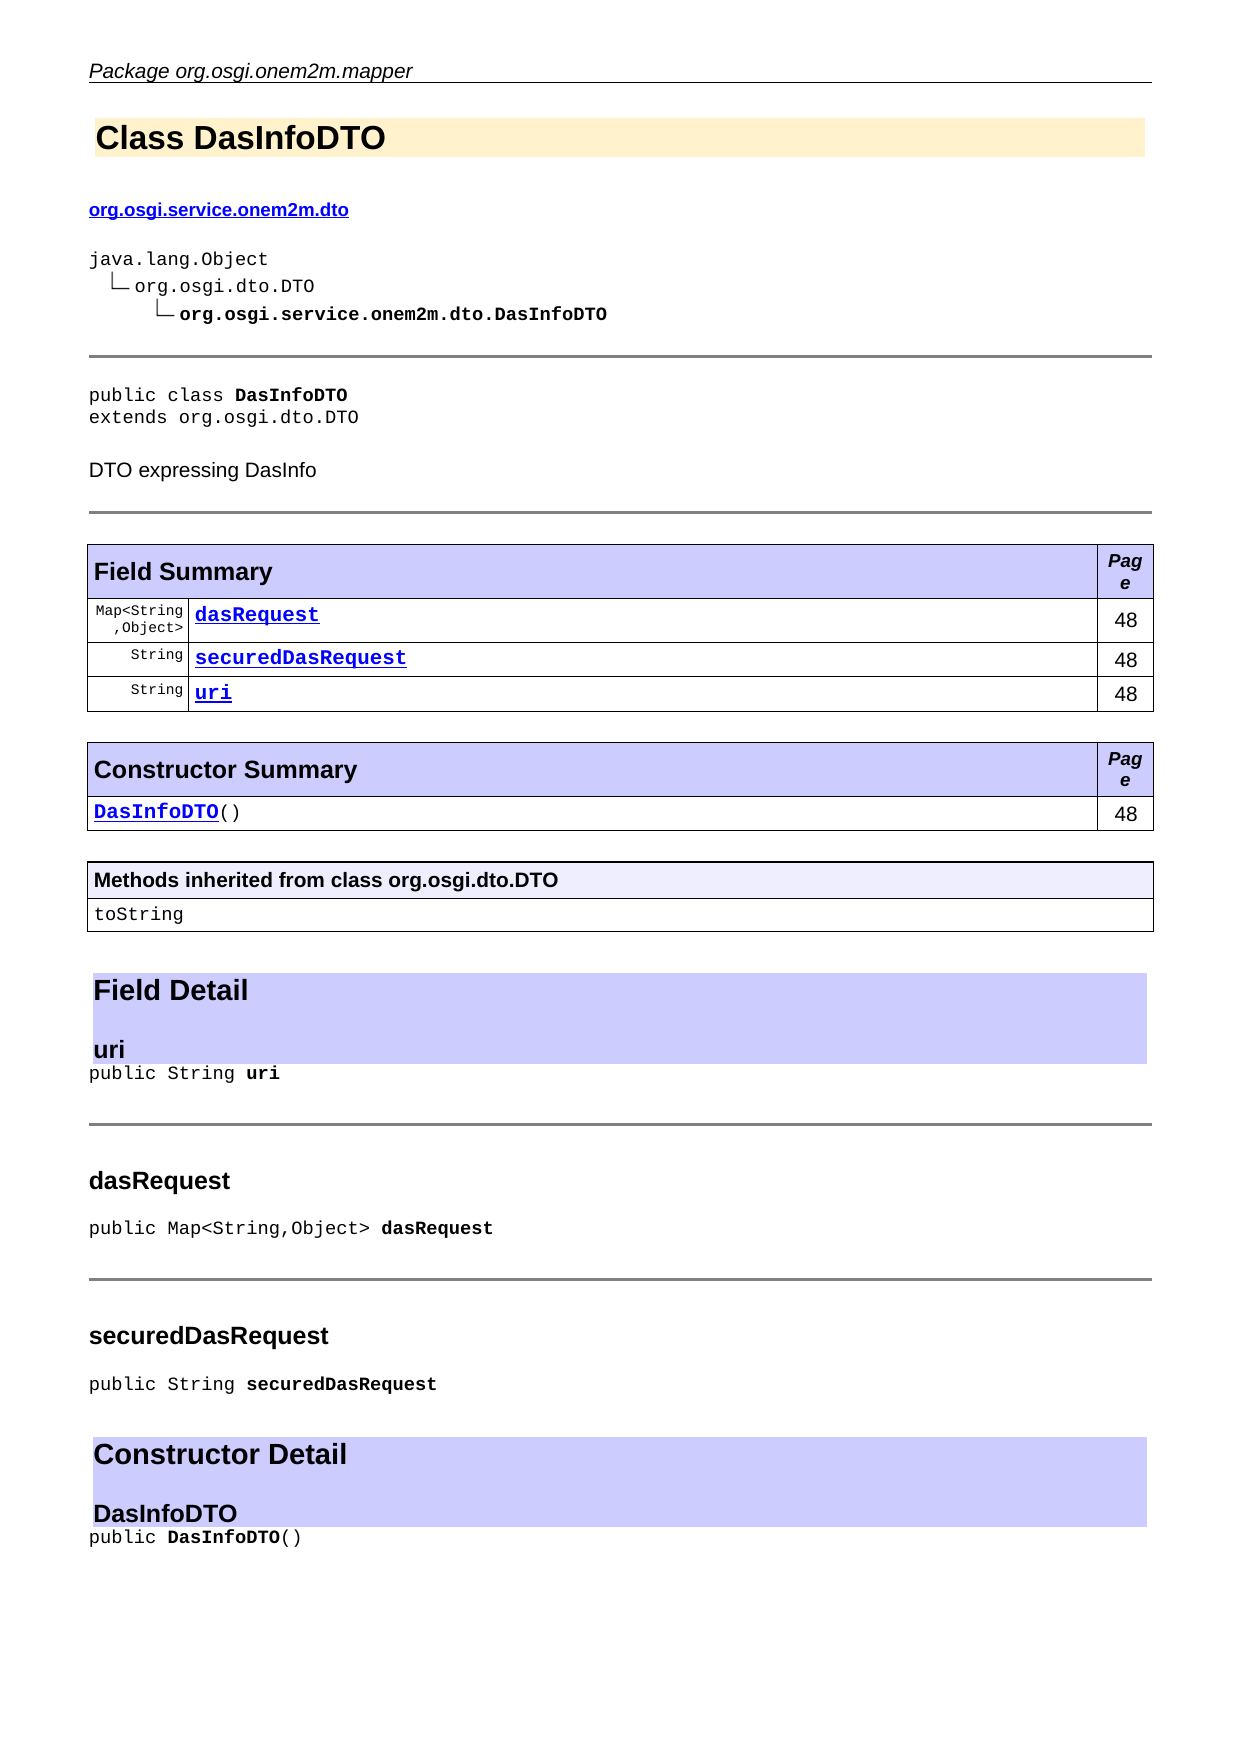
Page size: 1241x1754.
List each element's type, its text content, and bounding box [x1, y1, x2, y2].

subtitle uri [93, 1035, 1147, 1064]
text public String uri [88, 1064, 1152, 1085]
table_cell Map<String,Object> [88, 599, 188, 642]
table_header Field Summary [88, 545, 1097, 598]
table_header Methods inherited from class org.osgi.dto.DTO [88, 863, 1153, 898]
table_cell 48 [1098, 797, 1153, 830]
picture [156, 298, 180, 320]
text org.osgi.dto.DTO [88, 271, 1152, 298]
table_cell DasInfoDTO() [88, 797, 1097, 830]
table_cell toString [88, 899, 1153, 931]
subtitle Constructor Detail [93, 1437, 1147, 1470]
text java.lang.Object [88, 249, 1152, 271]
table_header Constructor Summary [88, 743, 1097, 796]
table_cell 48 [1098, 677, 1153, 711]
table_cell String [88, 643, 188, 676]
text extends org.osgi.dto.DTO [88, 407, 1152, 429]
subtitle DasInfoDTO [93, 1499, 1147, 1527]
table_cell String [88, 677, 188, 711]
table_cell dasRequest [189, 599, 1097, 642]
table_cell securedDasRequest [189, 643, 1097, 676]
text org.osgi.service.onem2m.dto [88, 198, 1152, 220]
text public String securedDasRequest [88, 1374, 1152, 1396]
table_header Page [1098, 743, 1153, 796]
table_cell 48 [1098, 643, 1153, 676]
subtitle dasRequest [88, 1163, 1152, 1195]
text DTO expressing DasInfo [88, 458, 1152, 482]
table_cell 48 [1098, 599, 1153, 642]
picture [111, 270, 135, 293]
text public class DasInfoDTO [88, 386, 1152, 407]
table_header Page [1098, 545, 1153, 598]
text public DasInfoDTO() [88, 1527, 1152, 1549]
subtitle Class DasInfoDTO [95, 118, 1145, 157]
text public Map<String,Object> dasRequest [88, 1219, 1152, 1240]
text org.osgi.service.onem2m.dto.DasInfoDTO [88, 298, 1152, 326]
subtitle securedDasRequest [88, 1318, 1152, 1350]
subtitle Field Detail [93, 973, 1147, 1007]
table_cell uri [189, 677, 1097, 711]
